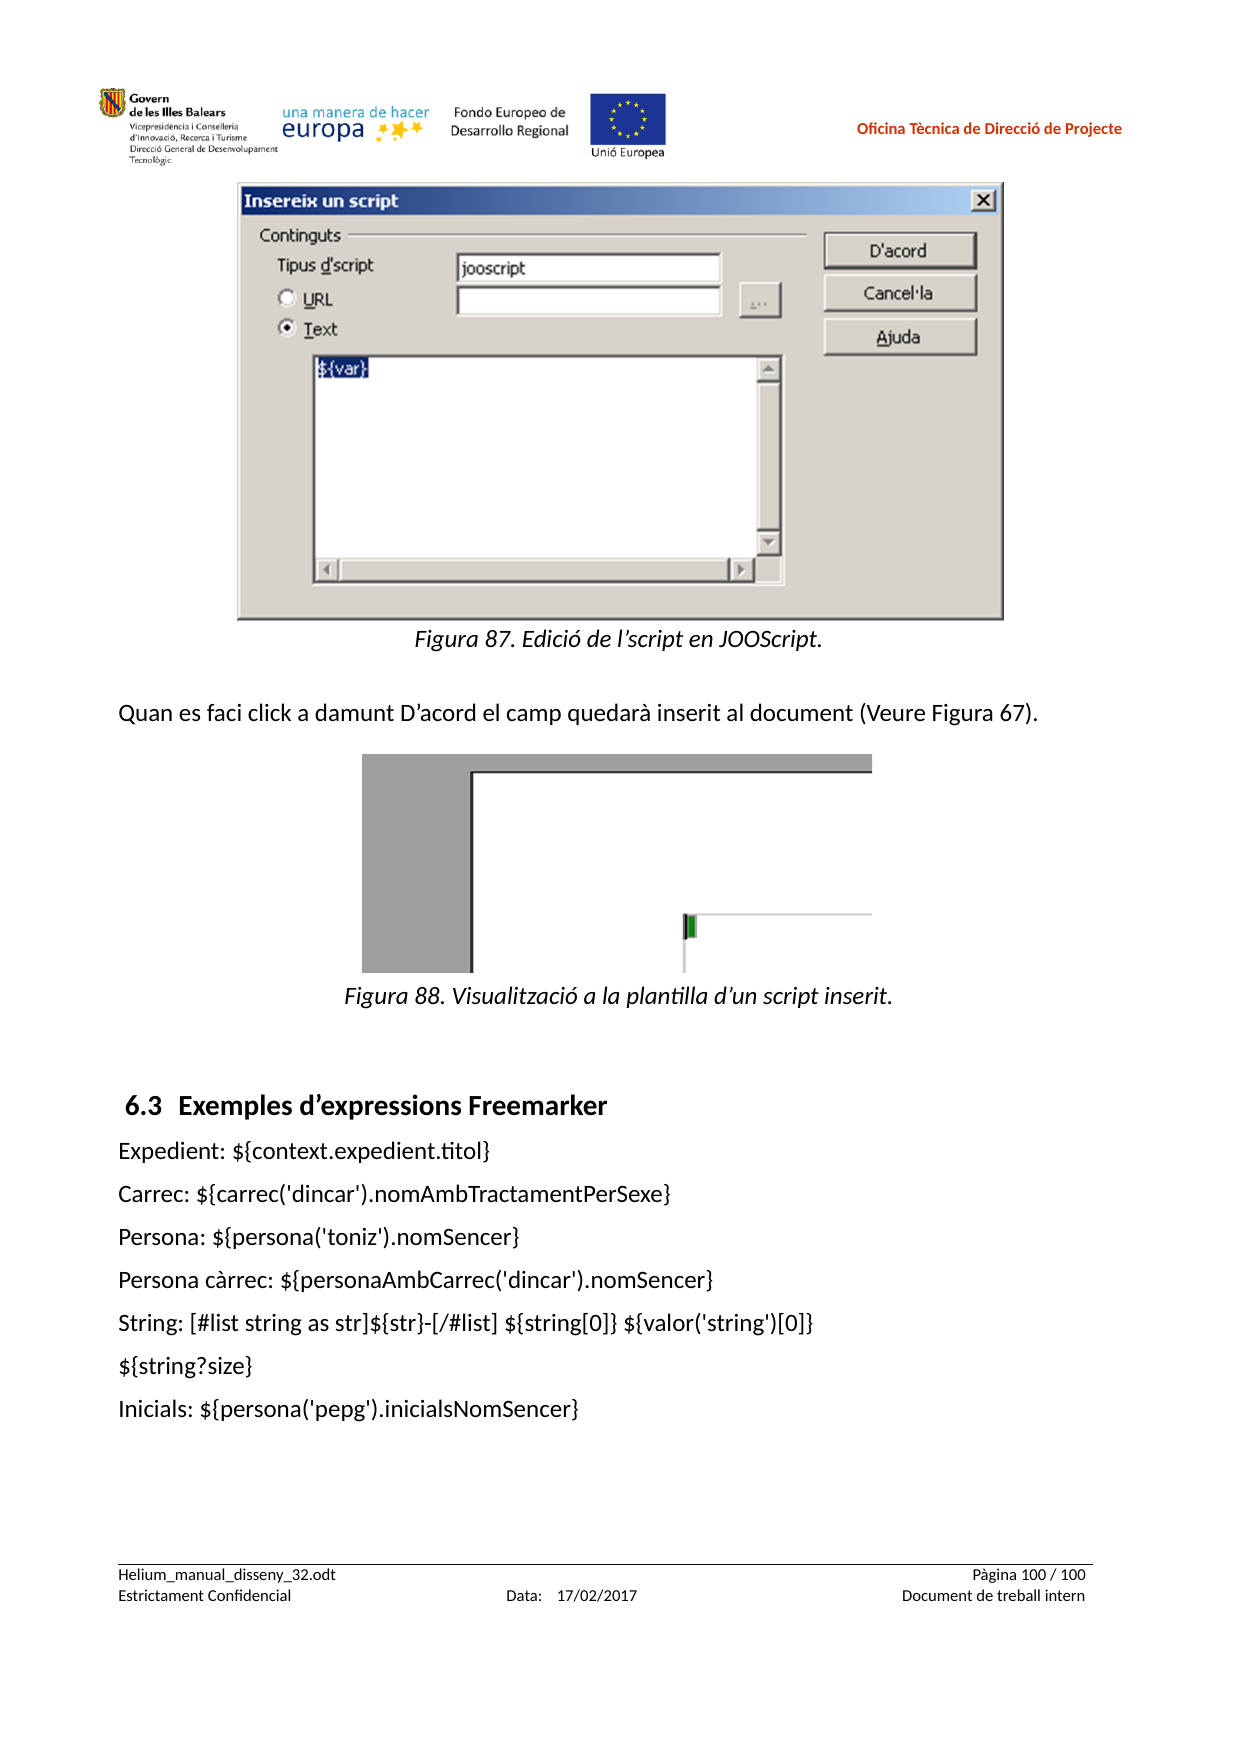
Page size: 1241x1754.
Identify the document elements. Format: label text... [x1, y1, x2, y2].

text Persona: ${persona('toniz').nomSencer} [118, 1221, 1122, 1252]
text Inicials: ${persona('pepg').inicialsNomSencer} [118, 1393, 1122, 1424]
text String: [#list string as str]${str}-[/#list] ${string[0]} ${valor('string')[0]} [118, 1307, 1122, 1338]
text Persona càrrec: ${personaAmbCarrec('dincar').nomSencer} [118, 1264, 1122, 1295]
picture [235, 180, 1005, 624]
subtitle Exemples d’expressions Freemarker [118, 1087, 1122, 1123]
text Figura 87. Edició de l’script en JOOScript. [235, 624, 1005, 654]
picture [99, 87, 668, 166]
text Figura 88. Visualització a la plantilla d’un script inserit. [278, 980, 962, 1010]
text Quan es faci click a damunt D’acord el camp quedarà inserit al document (Veure Figura 67). [118, 697, 1122, 727]
text Expedient: ${context.expedient.titol} [118, 1135, 1122, 1166]
text ${string?size} [118, 1350, 1122, 1381]
picture [360, 752, 880, 980]
text Carrec: ${carrec('dincar').nomAmbTractamentPerSexe} [118, 1178, 1122, 1209]
